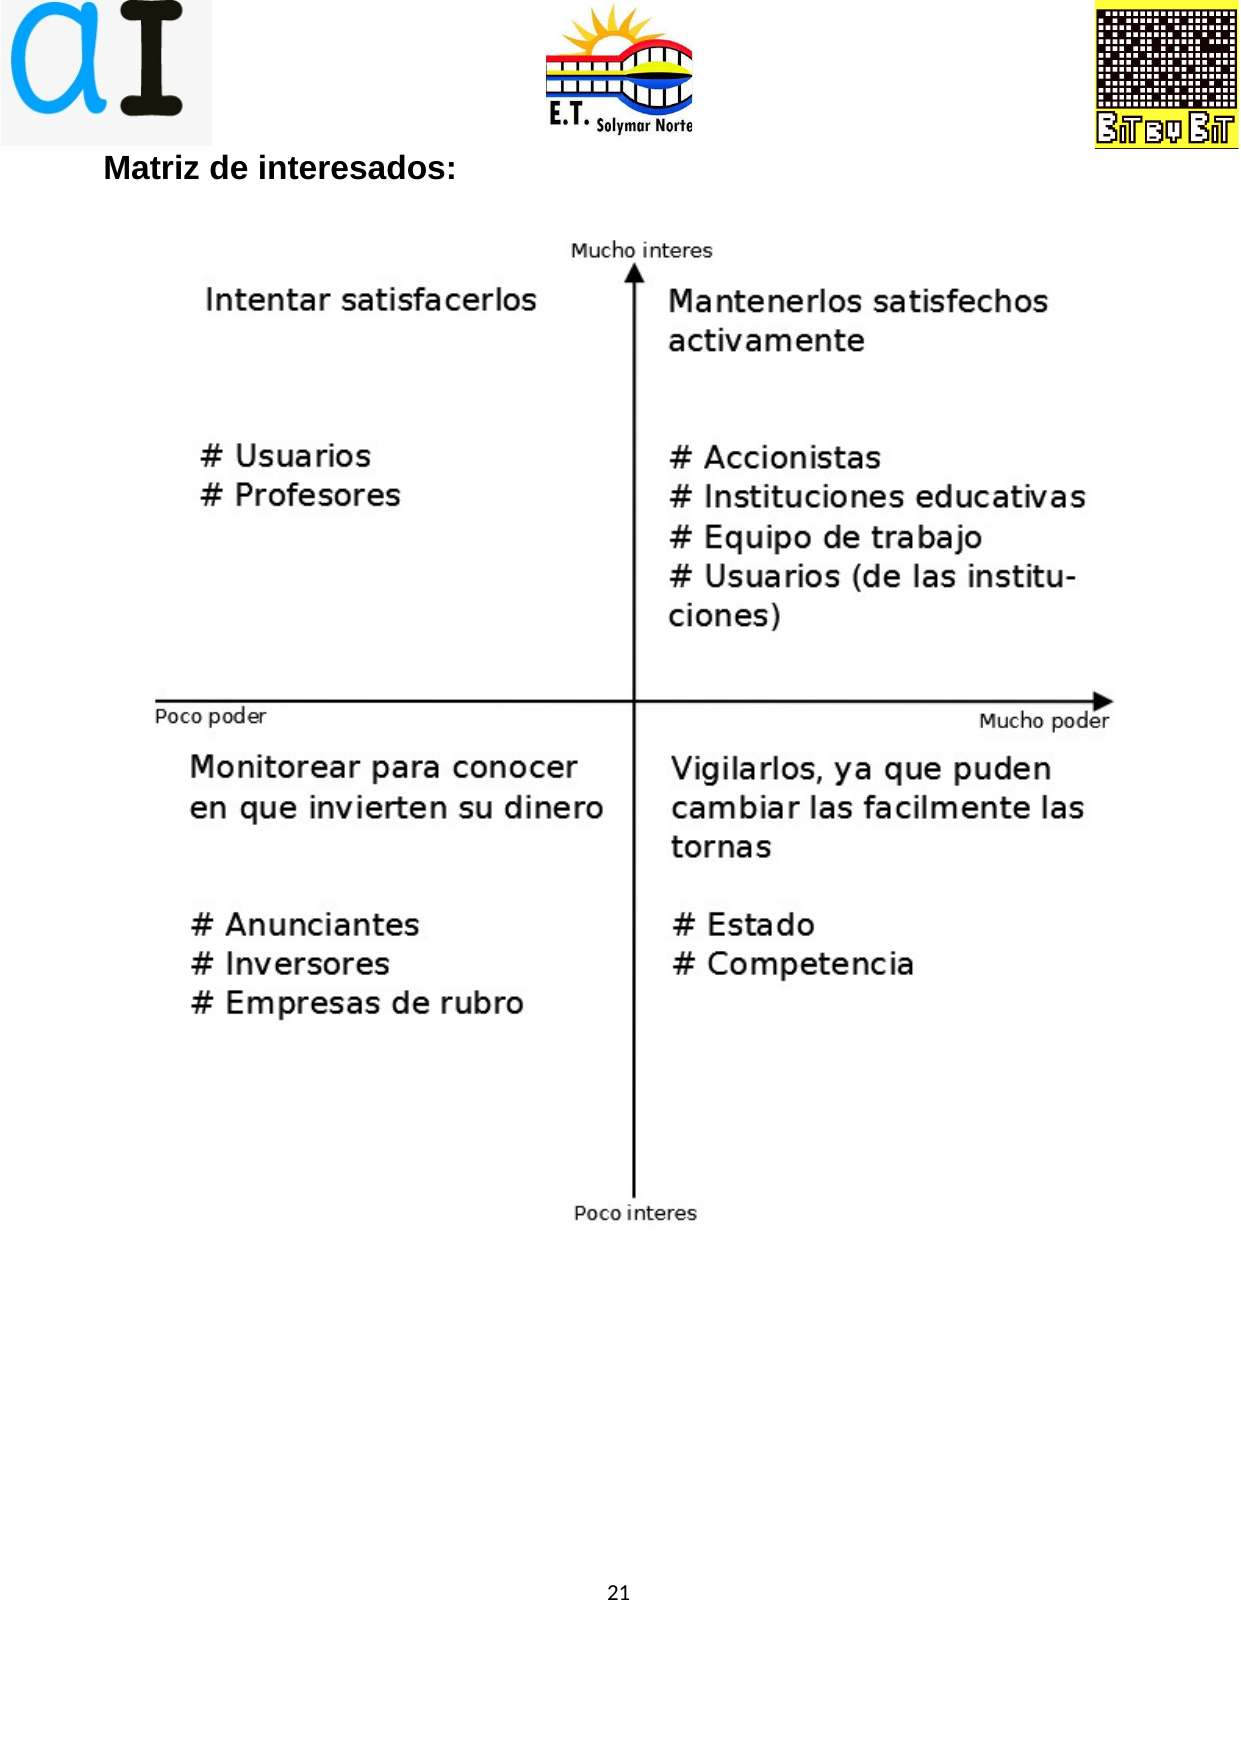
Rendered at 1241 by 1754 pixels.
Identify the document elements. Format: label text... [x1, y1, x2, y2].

subtitle Matriz de interesados: [94, 148, 1143, 186]
picture [0, 0, 212, 146]
picture [1094, 0, 1239, 149]
picture [154, 239, 1115, 1225]
picture [546, 0, 693, 146]
